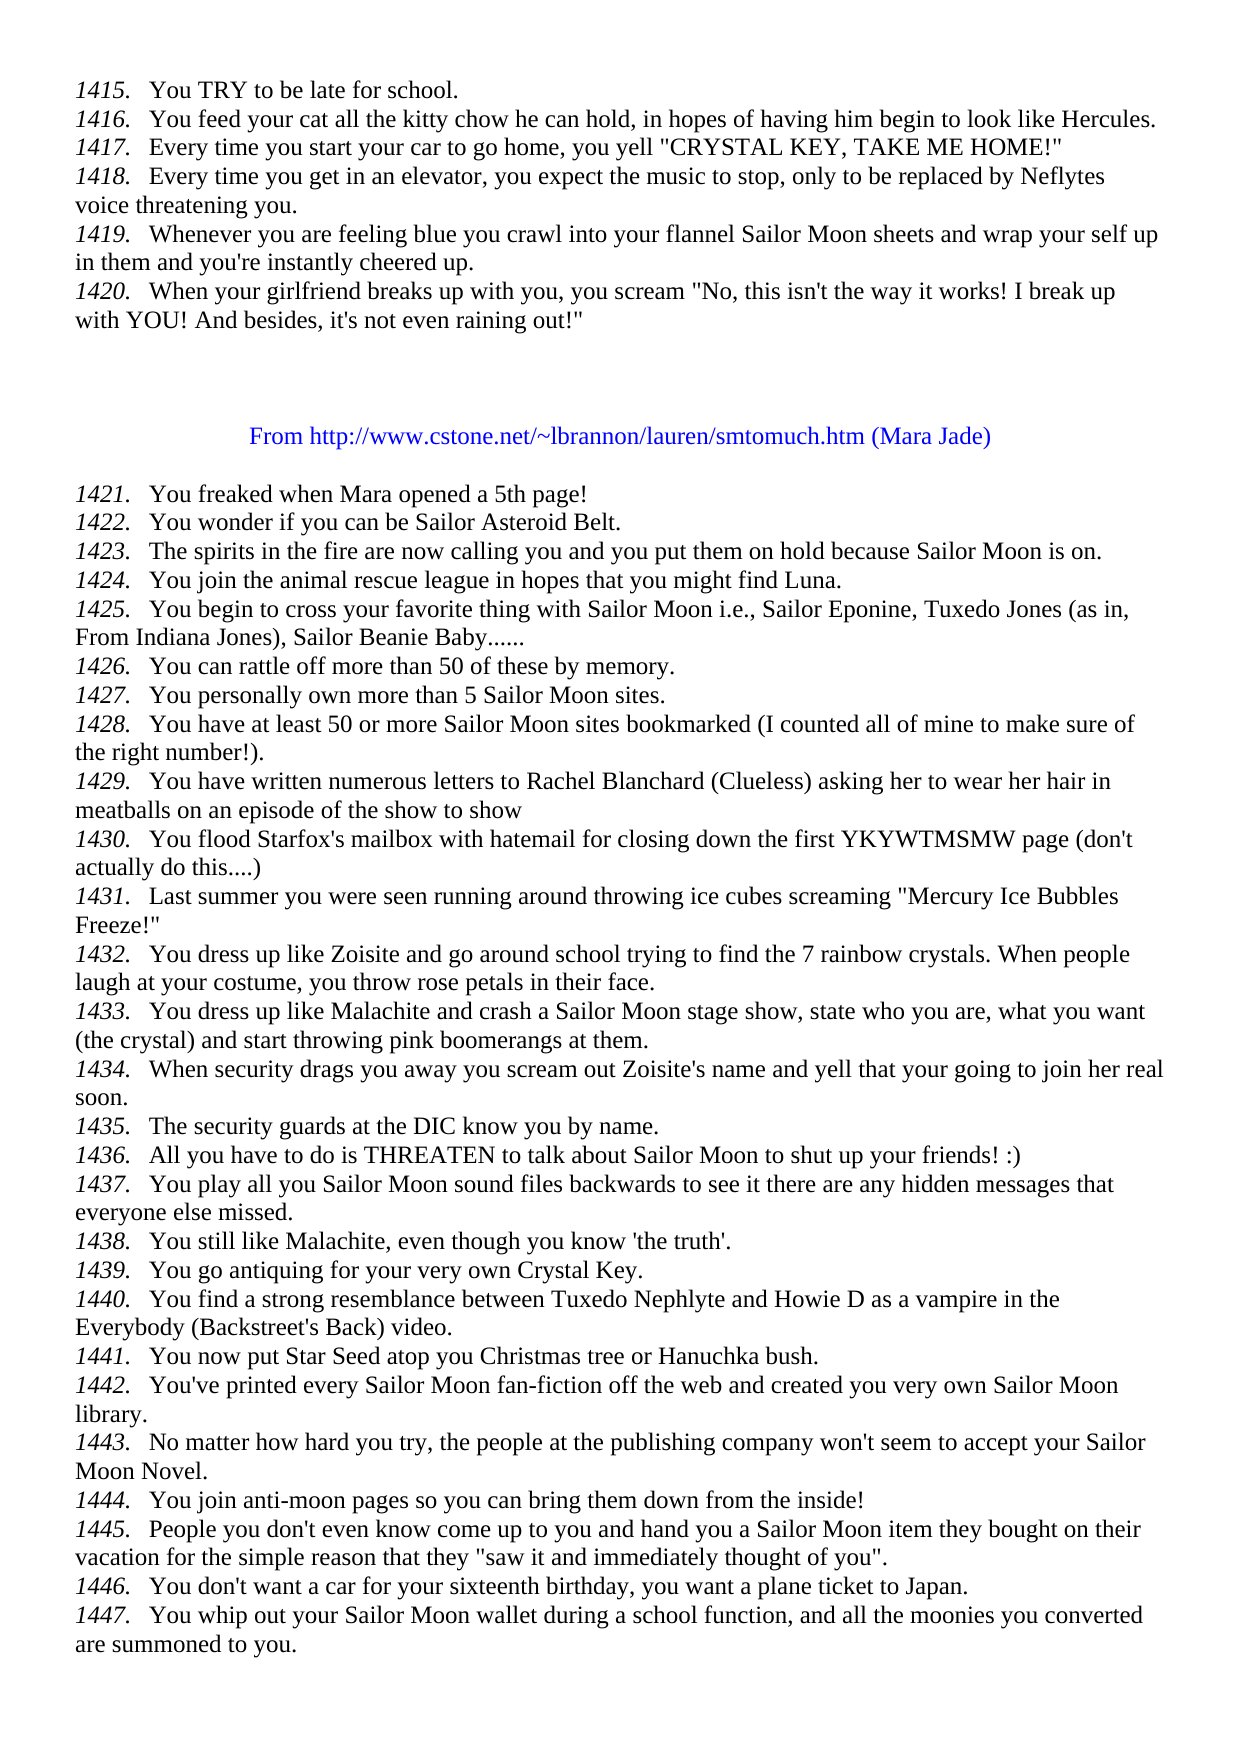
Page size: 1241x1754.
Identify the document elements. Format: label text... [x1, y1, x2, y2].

list You've printed every Sailor Moon fan-fiction off the web and created you very own Sailor Moon library. [75, 1370, 1165, 1427]
list You find a strong resemblance between Tuxedo Nephlyte and Howie D as a vampire in the Everybody (Backstreet's Back) video. [75, 1284, 1165, 1341]
list Every time you start your car to go home, you yell "CRYSTAL KEY, TAKE ME HOME!" [75, 132, 1165, 161]
list You wonder if you can be Sailor Asteroid Belt. [75, 507, 1165, 536]
list You dress up like Zoisite and go around school trying to find the 7 rainbow crystals. When people laugh at your costume, you throw rose petals in their face. [75, 939, 1165, 996]
list You have written numerous letters to Rachel Blanchard (Clueless) asking her to wear her hair in meatballs on an episode of the show to show [75, 766, 1165, 824]
list You go antiquing for your very own Crystal Key. [75, 1255, 1165, 1284]
list When your girlfriend breaks up with you, you scream "No, this isn't the way it works! I break up with YOU! And besides, it's not even raining out!" [75, 276, 1165, 334]
list You whip out your Sailor Moon wallet during a school function, and all the moonies you converted are summoned to you. [75, 1600, 1165, 1657]
list Last summer you were seen running around throwing ice cubes screaming "Mercury Ice Bubbles Freeze!" [75, 881, 1165, 939]
list You TRY to be late for school. [75, 75, 1165, 104]
list Every time you get in an elevator, you expect the music to stop, only to be replaced by Neflytes voice threatening you. [75, 161, 1165, 219]
list The spirits in the fire are now calling you and you put them on hold because Sailor Moon is on. [75, 536, 1165, 565]
list All you have to do is THREATEN to talk about Sailor Moon to shut up your friends! :) [75, 1140, 1165, 1169]
list You join the animal rescue league in hopes that you might find Luna. [75, 565, 1165, 594]
list You freaked when Mara opened a 5th page! [75, 479, 1165, 507]
list You still like Malachite, even though you know 'the truth'. [75, 1226, 1165, 1255]
list When security drags you away you scream out Zoisite's name and yell that your going to join her real soon. [75, 1054, 1165, 1111]
list You join anti-moon pages so you can bring them down from the inside! [75, 1485, 1165, 1514]
list No matter how hard you try, the people at the publishing company won't seem to accept your Sailor Moon Novel. [75, 1427, 1165, 1485]
list You dress up like Malachite and crash a Sailor Moon stage show, state who you are, what you want (the crystal) and start throwing pink boomerangs at them. [75, 996, 1165, 1054]
list People you don't even know come up to you and hand you a Sailor Moon item they bought on their vacation for the simple reason that they "saw it and immediately thought of you". [75, 1514, 1165, 1571]
list You can rattle off more than 50 of these by memory. [75, 651, 1165, 680]
list You begin to cross your favorite thing with Sailor Moon i.e., Sailor Eponine, Tuxedo Jones (as in, From Indiana Jones), Sailor Beanie Baby...... [75, 594, 1165, 651]
text From http://www.cstone.net/~lbrannon/lauren/smtomuch.htm (Mara Jade) [75, 421, 1165, 449]
list The security guards at the DIC know you by name. [75, 1111, 1165, 1140]
list You feed your cat all the kitty chow he can hold, in hopes of having him begin to look like Hercules. [75, 104, 1165, 132]
list You have at least 50 or more Sailor Moon sites bookmarked (I counted all of mine to make sure of the right number!). [75, 709, 1165, 766]
list You personally own more than 5 Sailor Moon sites. [75, 680, 1165, 709]
list You flood Starfox's mailbox with hatemail for closing down the first YKYWTMSMW page (don't actually do this....) [75, 824, 1165, 881]
list You play all you Sailor Moon sound files backwards to see it there are any hidden messages that everyone else missed. [75, 1169, 1165, 1226]
list You don't want a car for your sixteenth birthday, you want a plane ticket to Japan. [75, 1571, 1165, 1600]
list You now put Star Seed atop you Christmas tree or Hanuchka bush. [75, 1341, 1165, 1370]
list Whenever you are feeling blue you crawl into your flannel Sailor Moon sheets and wrap your self up in them and you're instantly cheered up. [75, 219, 1165, 276]
